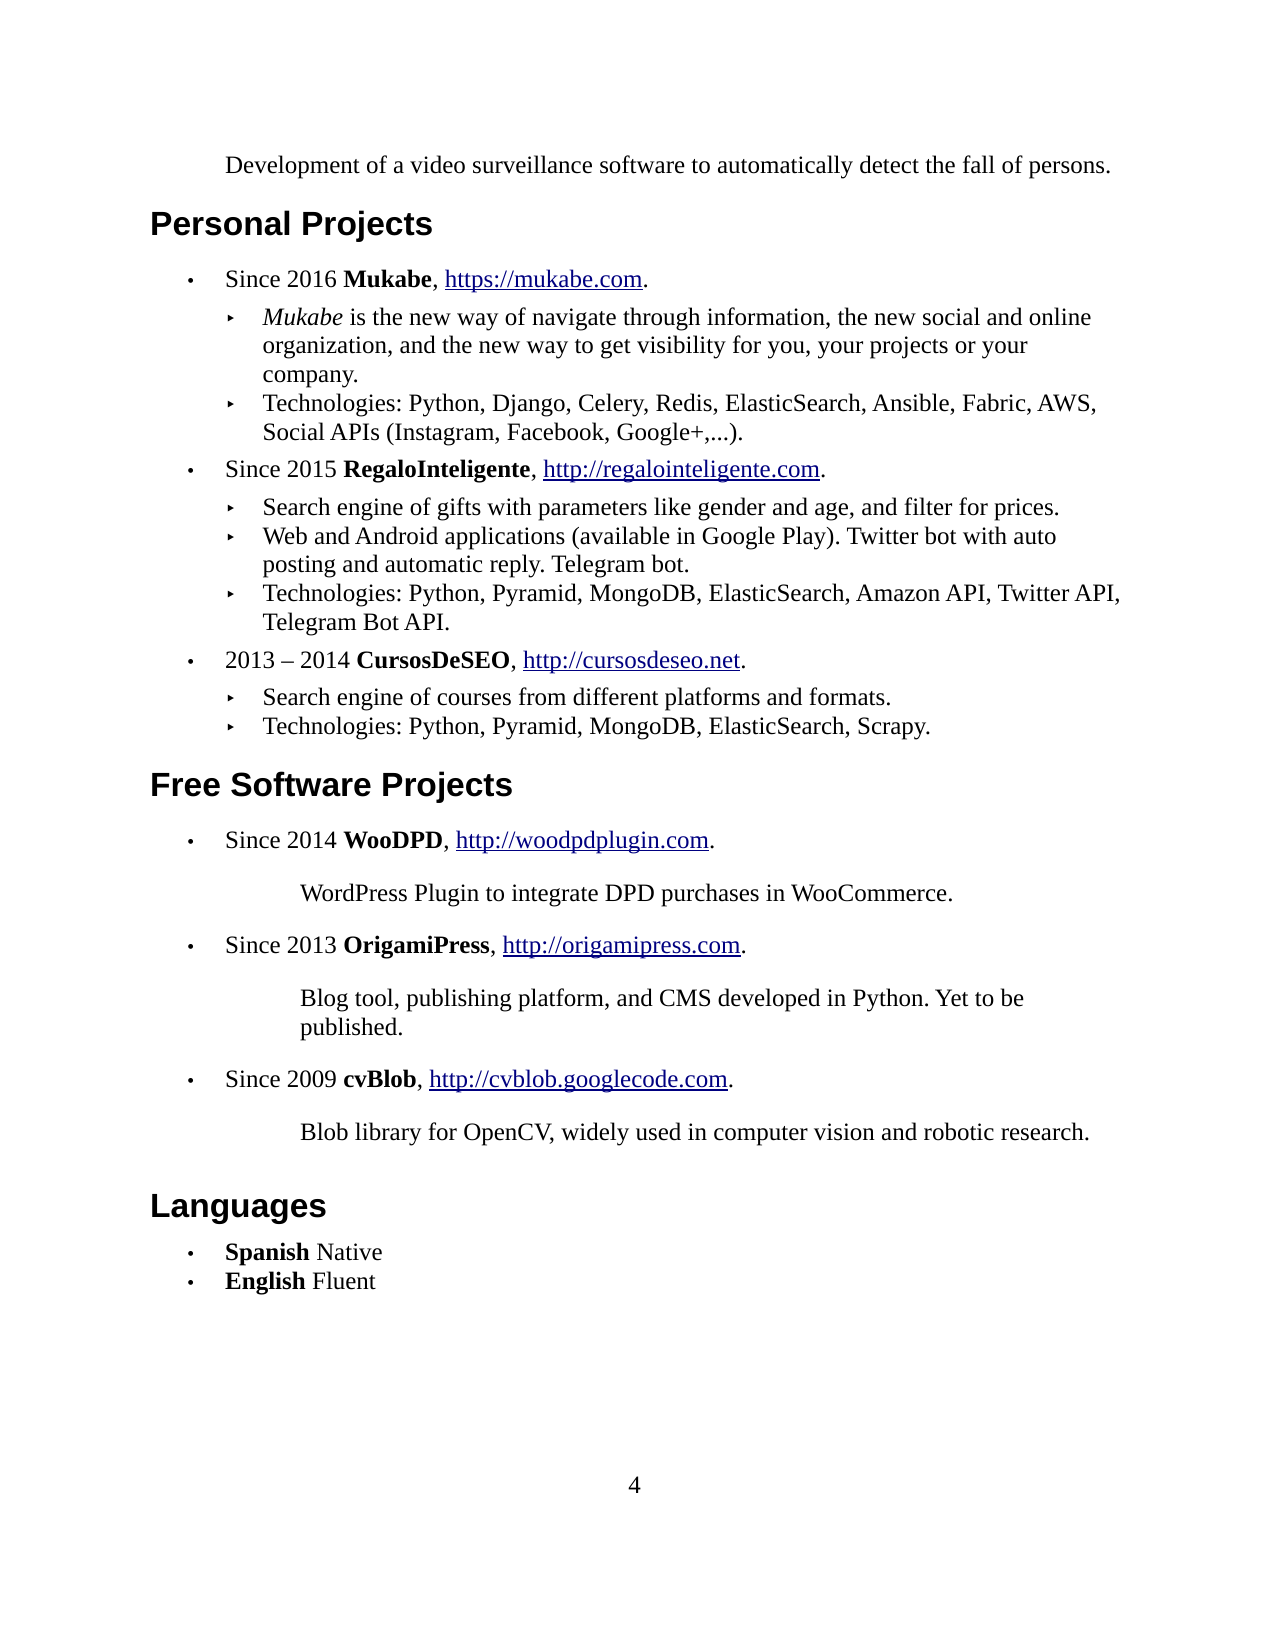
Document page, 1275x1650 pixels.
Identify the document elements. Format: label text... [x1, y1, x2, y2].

text Development of a video surveillance software to automatically detect the fall of persons. [225, 150, 1125, 179]
list Technologies: Python, Django, Celery, Redis, ElasticSearch, Ansible, Fabric, AWS, Social APIs (Instagram, Facebook, Google+,...). [225, 388, 1125, 445]
list WordPress Plugin to integrate DPD purchases in WooCommerce. [262, 878, 1125, 906]
list English Fluent [187, 1266, 1125, 1295]
list Technologies: Python, Pyramid, MongoDB, ElasticSearch, Amazon API, Twitter API, Telegram Bot API. [225, 578, 1125, 636]
list Since 2015 RegaloInteligente, http://regalointeligente.com. [187, 454, 1125, 483]
list Since 2013 OrigamiPress, http://origamipress.com. [187, 930, 1125, 959]
list Web and Android applications (available in Google Play). Twitter bot with auto posting and automatic reply. Telegram bot. [225, 521, 1125, 578]
subtitle Free Software Projects [150, 765, 1125, 803]
subtitle Personal Projects [150, 204, 1125, 242]
list Blog tool, publishing platform, and CMS developed in Python. Yet to be published. [262, 983, 1125, 1041]
subtitle Languages [150, 1186, 1125, 1225]
list Search engine of gifts with parameters like gender and age, and filter for prices. [225, 492, 1125, 521]
list Since 2009 cvBlob, http://cvblob.googlecode.com. [187, 1064, 1125, 1093]
list Spanish Native [187, 1237, 1125, 1266]
list Since 2016 Mukabe, https://mukabe.com. [187, 264, 1125, 293]
list Technologies: Python, Pyramid, MongoDB, ElasticSearch, Scrapy. [225, 711, 1125, 740]
list 2013 – 2014 CursosDeSEO, http://cursosdeseo.net. [187, 645, 1125, 673]
list Blob library for OpenCV, widely used in computer vision and robotic research. [262, 1117, 1125, 1146]
list Since 2014 WooDPD, http://woodpdplugin.com. [187, 825, 1125, 854]
list Mukabe is the new way of navigate through information, the new social and online organization, and the new way to get visibility for you, your projects or your company. [225, 302, 1125, 388]
list Search engine of courses from different platforms and formats. [225, 682, 1125, 711]
